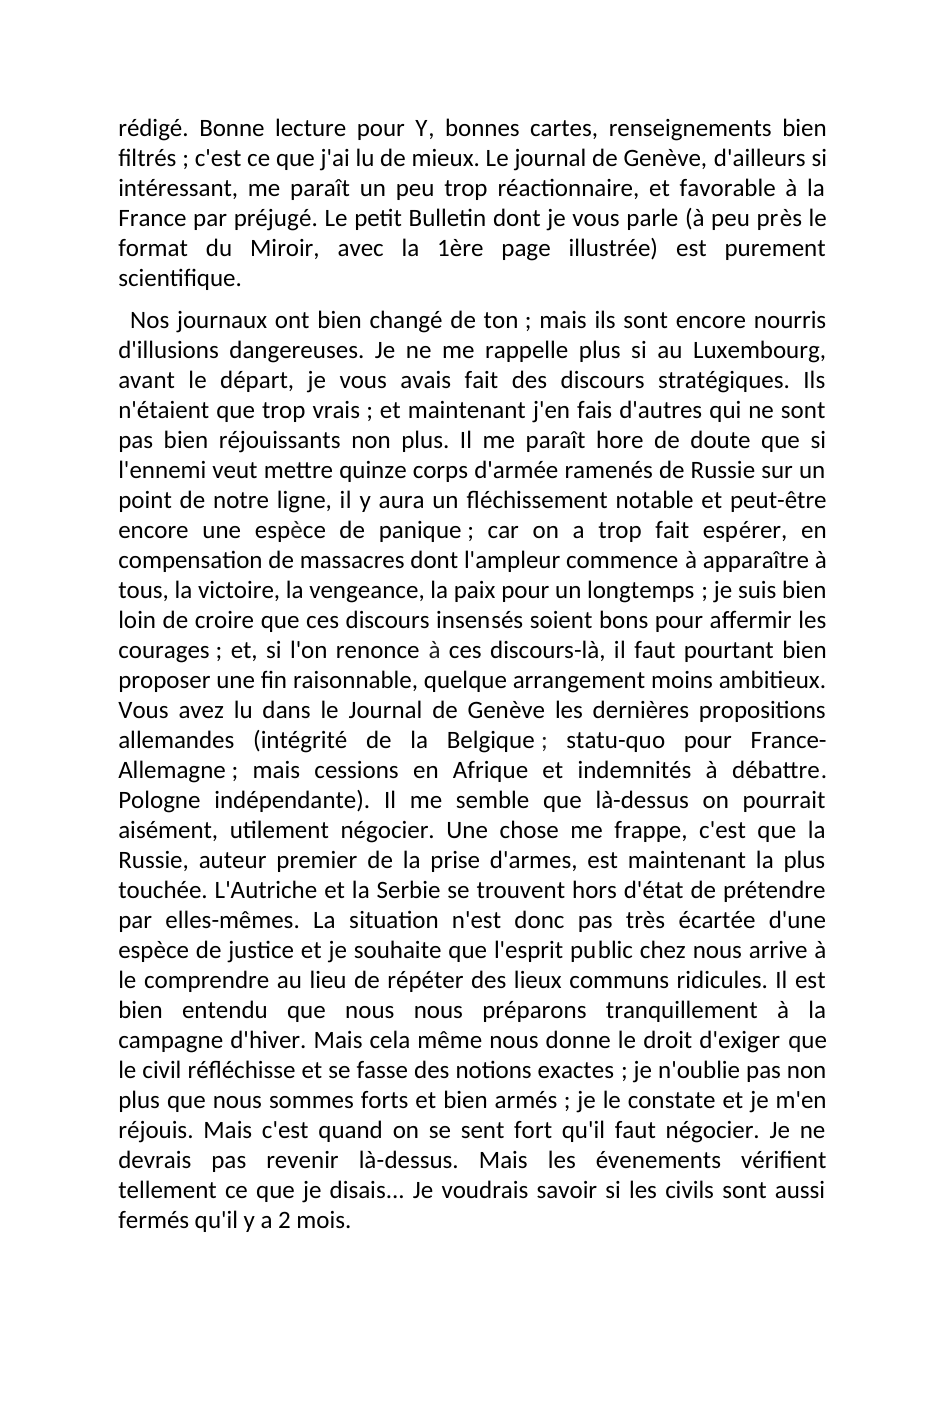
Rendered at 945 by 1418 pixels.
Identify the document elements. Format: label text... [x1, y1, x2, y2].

text rédigé. Bonne lecture pour Y, bonnes cartes, renseignements bien filtrés ; c'est ce que j'ai lu de mieux. Le journal de Genève, d'ailleurs si intéressant, me paraît un peu trop réactionnaire, et favorable à la France par préjugé. Le petit Bulletin dont je vous parle (à peu près le format du Miroir, avec la 1ère page illustrée) est purement scientifique. [118, 118, 827, 293]
text Nos journaux ont bien changé de ton ; mais ils sont encore nourris d'illu­sions dangereuses. Je ne me rappelle plus si au Luxembourg, avant le départ, je vous avais fait des discours stratégiques. Ils n'étaient que trop vrais ; et maintenant j'en fais d'autres qui ne sont pas bien réjouissants non plus. Il me paraît hore de doute que si l'ennemi veut mettre quinze corps d'armée ramenés de Russie sur un point de notre ligne, il y aura un flé­chissement notable et peut-être encore une espèce de panique ; car on a trop fait espérer, en compensation de massacres dont l'ampleur commence à apparaître à tous, la victoire, la vengeance, la paix pour un longtemps ; je suis bien loin de croire que ces discours insen­sés soient bons pour affermir les courages ; et, si l'on renonce à ces discours-là, il faut pourtant bien proposer une fin raisonnable, quelque arrangement moins ambitieux. Vous avez lu dans le Journal de Genève les dernières propositions allemandes (intégrité de la Belgique ; statu-quo pour France-Allemagne ; mais cessions en Afrique et indemnités à débattre. Pologne indépendante). Il me semble que là-dessus on pourrait aisément, utilement négocier. Une chose me frappe, c'est que la Russie, auteur premier de la prise d'armes, est maintenant la plus touchée. L'Autriche et la Serbie se trouvent hors d'état de prétendre par elles-mêmes. La situation n'est donc pas très écartée d'une espèce de justice et je souhaite que l'esprit pu­blic chez nous arrive à le comprendre au lieu de répéter des lieux communs ridicules. Il est bien entendu que nous nous préparons tranquillement à la campagne d'hiver. Mais cela même nous donne le droit d'exiger que le civil réfléchisse et se fasse des notions exactes ; je n'oublie pas non plus que nous sommes forts et bien armés ; je le constate et je m'en ré­jouis. Mais c'est quand on se sent fort qu'il faut négocier. Je ne devrais pas revenir là-­dessus. Mais les évenements vérifient tellement ce que je disais... Je voudrais savoir si les civils sont aussi fermés qu'il y a 2 mois. [118, 310, 827, 1235]
